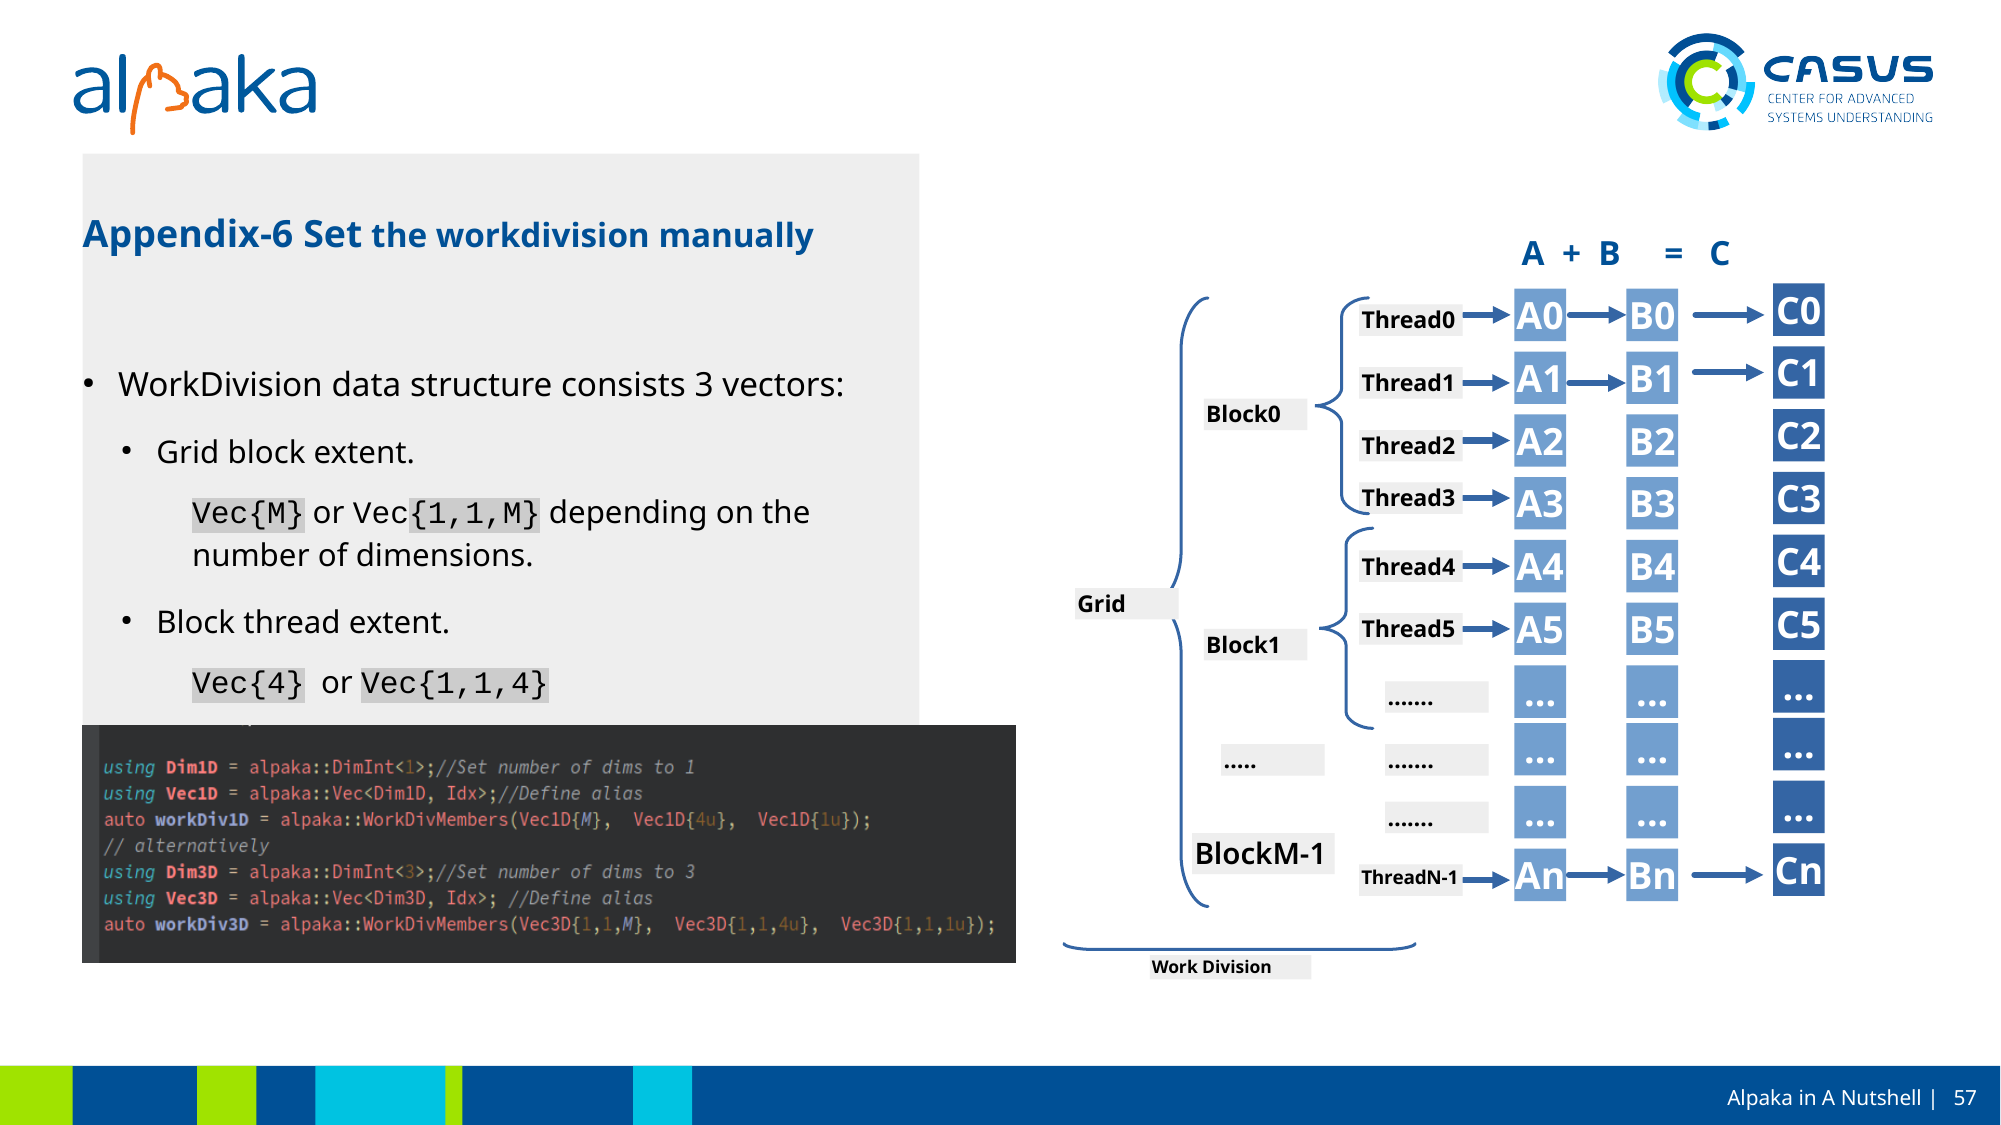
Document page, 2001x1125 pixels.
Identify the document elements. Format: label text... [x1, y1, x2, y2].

list ……. [1385, 801, 1489, 834]
list Appendix-6 Set the workdivision manually WorkDivision data structure consists 3 vectors: Grid block extent. Vec{M} or Vec{1,1,M} depending on the number of dimensions. Block thread extent. Vec{4} or Vec{1,1,4} Elements per thread Setting work-div manually [82, 153, 920, 725]
list Thread0 [1359, 304, 1463, 336]
text_box B3 [1626, 477, 1679, 530]
list Thread2 [1359, 430, 1463, 462]
text_box ... [1514, 785, 1567, 839]
list ……. [1385, 681, 1489, 713]
text_box B0 [1626, 293, 1679, 342]
text_box ... [1626, 785, 1679, 839]
picture [1658, 33, 1933, 131]
list Work Division [1149, 955, 1312, 980]
text_box Bn [1626, 848, 1679, 902]
text_box C2 [1773, 409, 1825, 462]
text_box A3 [1514, 477, 1567, 530]
list ……. [1385, 744, 1489, 776]
text_box C1 [1773, 346, 1825, 399]
text_box B4 [1626, 539, 1679, 593]
list Thread1 [1359, 367, 1463, 399]
text_box ... [1626, 665, 1679, 718]
text_box A5 [1514, 602, 1567, 655]
text_box C3 [1773, 471, 1825, 525]
list ThreadN-1 [1359, 864, 1463, 896]
list Thread3 [1359, 482, 1463, 514]
text_box C0 [1773, 283, 1825, 336]
list Grid [1075, 588, 1179, 620]
list ….. [1221, 744, 1325, 776]
text_box B2 [1626, 414, 1679, 467]
title A + B = C [1521, 212, 1825, 293]
picture [82, 725, 1016, 963]
text_box C5 [1773, 597, 1825, 650]
text_box ... [1773, 717, 1825, 771]
list Thread4 [1359, 550, 1463, 582]
list Block0 [1203, 398, 1308, 431]
text_box C4 [1773, 534, 1825, 588]
text_box ... [1773, 780, 1825, 834]
text_box ... [1626, 723, 1679, 776]
text_box An [1514, 848, 1567, 902]
text_box A1 [1514, 351, 1567, 404]
text_box A2 [1514, 414, 1567, 467]
text_box ... [1514, 665, 1567, 718]
text_box An [1524, 868, 1530, 878]
text_box A4 [1514, 539, 1567, 593]
text_box A0 [1514, 288, 1567, 342]
list BlockM-1 [1192, 833, 1335, 875]
list Block1 [1203, 628, 1308, 661]
picture [72, 53, 317, 136]
text_box B1 [1626, 351, 1679, 404]
text_box Cn [1773, 843, 1825, 896]
text_box ... [1514, 723, 1567, 776]
list Thread5 [1359, 613, 1463, 645]
text_box ... [1773, 660, 1825, 713]
text_box B5 [1626, 602, 1679, 655]
